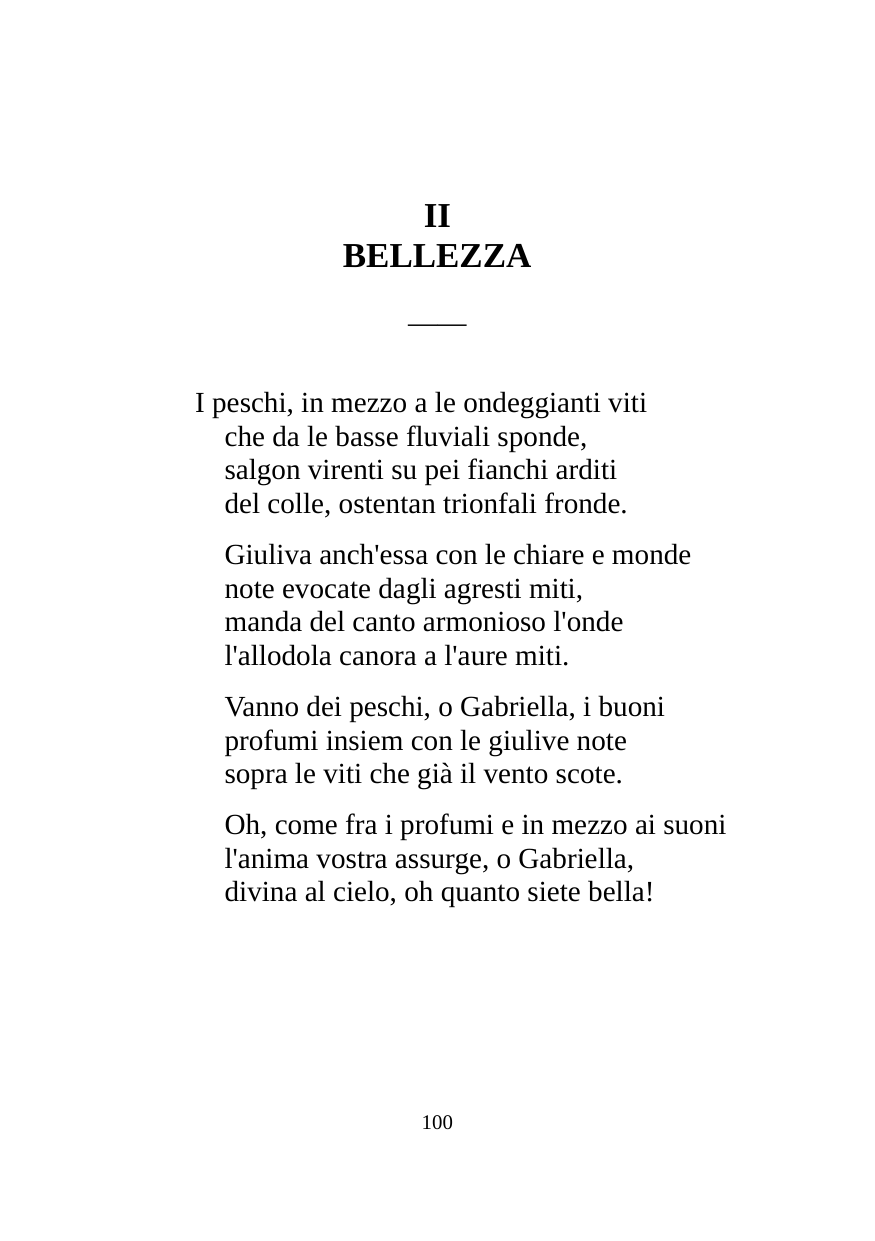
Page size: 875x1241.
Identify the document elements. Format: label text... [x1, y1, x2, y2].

text I peschi, in mezzo a le ondeggianti viti che da le basse fluviali sponde, salgon virenti su pei fianchi arditi del colle, ostentan trionfali fronde. [195, 385, 768, 519]
text Vanno dei peschi, o Gabriella, i buoni profumi insiem con le giulive note sopra le viti che già il vento scote. [224, 689, 768, 790]
text —— [106, 305, 768, 338]
subtitle II BELLEZZA [106, 195, 768, 275]
text Giuliva anch'essa con le chiare e monde note evocate dagli agresti miti, manda del canto armonioso l'onde l'allodola canora a l'aure miti. [224, 537, 768, 671]
text Oh, come fra i profumi e in mezzo ai suoni l'anima vostra assurge, o Gabriella, divina al cielo, oh quanto siete bella! [224, 807, 768, 908]
